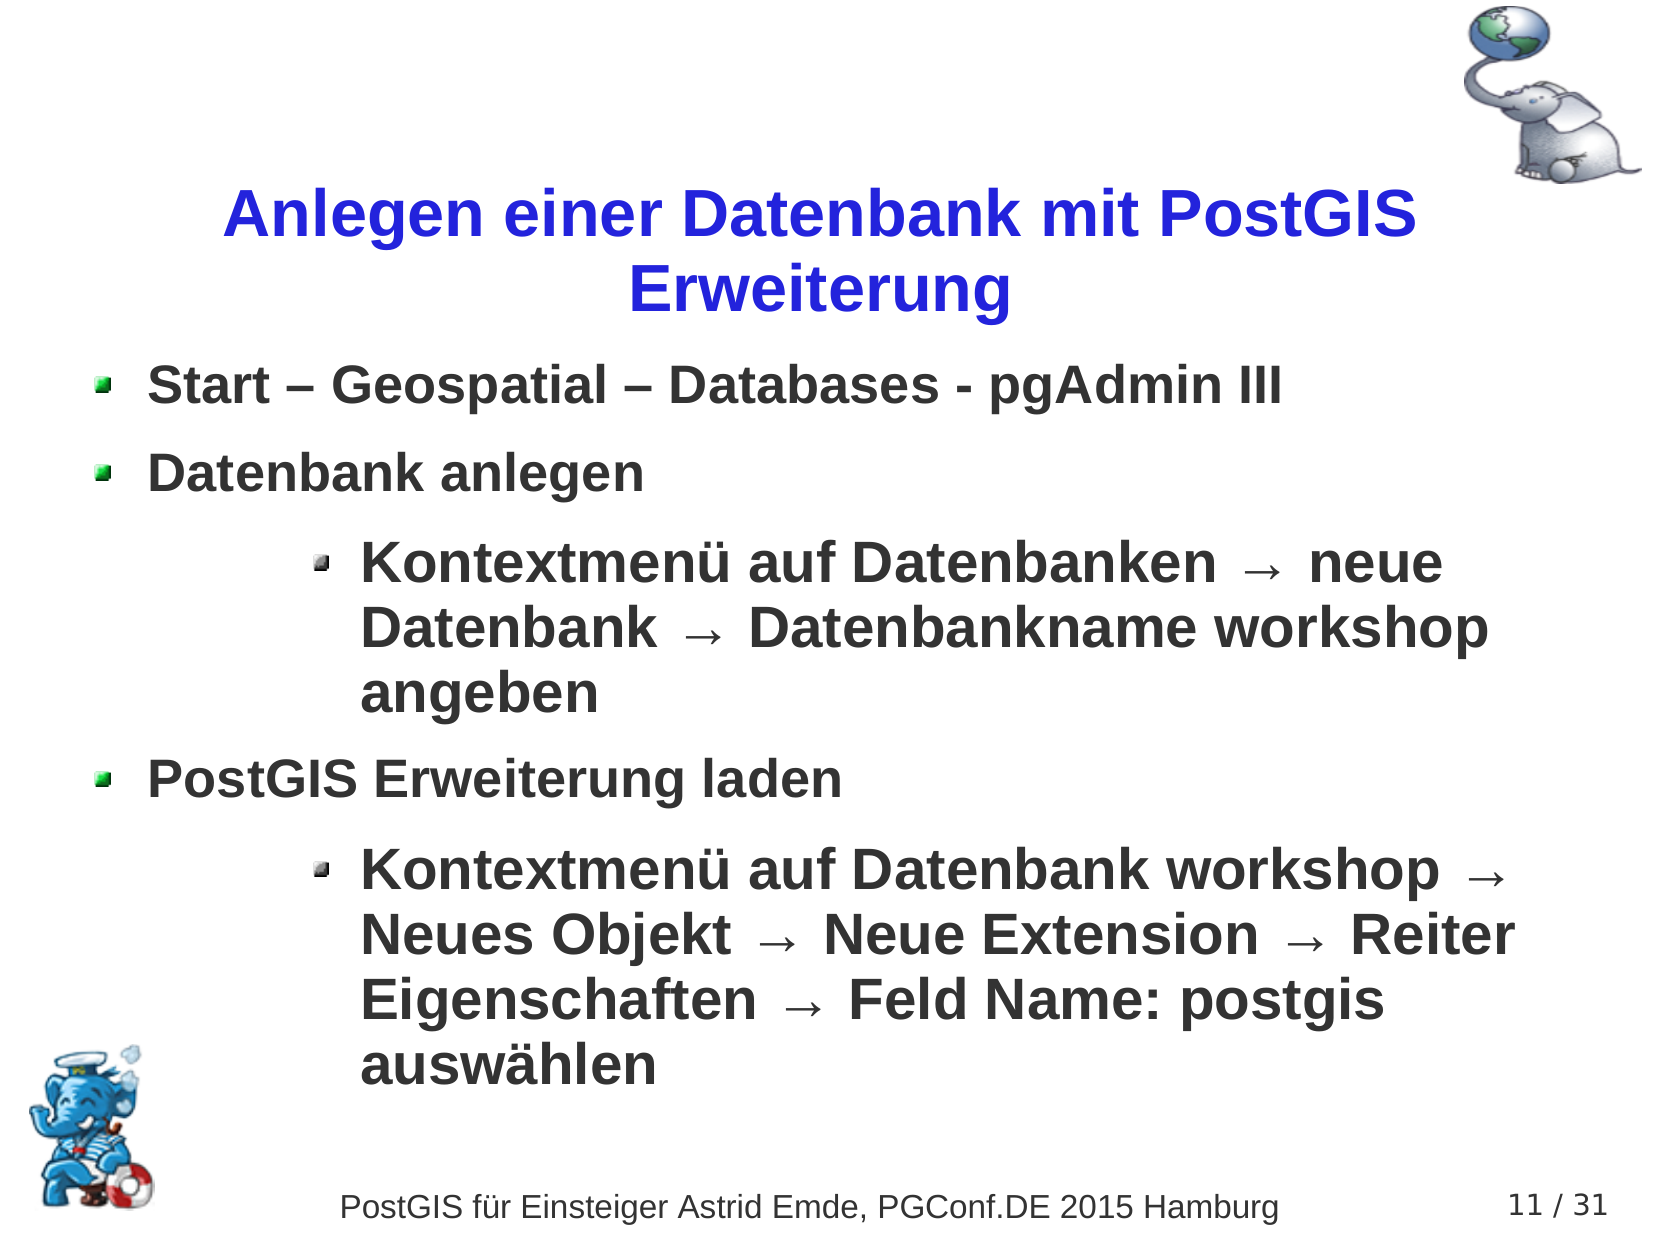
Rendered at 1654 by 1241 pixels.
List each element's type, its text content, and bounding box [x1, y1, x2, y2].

picture [29, 1044, 155, 1211]
picture [1464, 6, 1642, 184]
title Anlegen einer Datenbank mit PostGIS Erweiterung [76, 165, 1565, 338]
list Start – Geospatial – Databases - pgAdmin III Datenbank anlegen Kontextmenü auf Datenbanken → neue Datenbank → Datenbankname workshop angeben PostGIS Erweiterung laden Kontextmenü auf Datenbank workshop → Neues Objekt → Neue Extension → Reiter Eigenschaften → Feld Name: postgis auswählen [76, 354, 1565, 1197]
